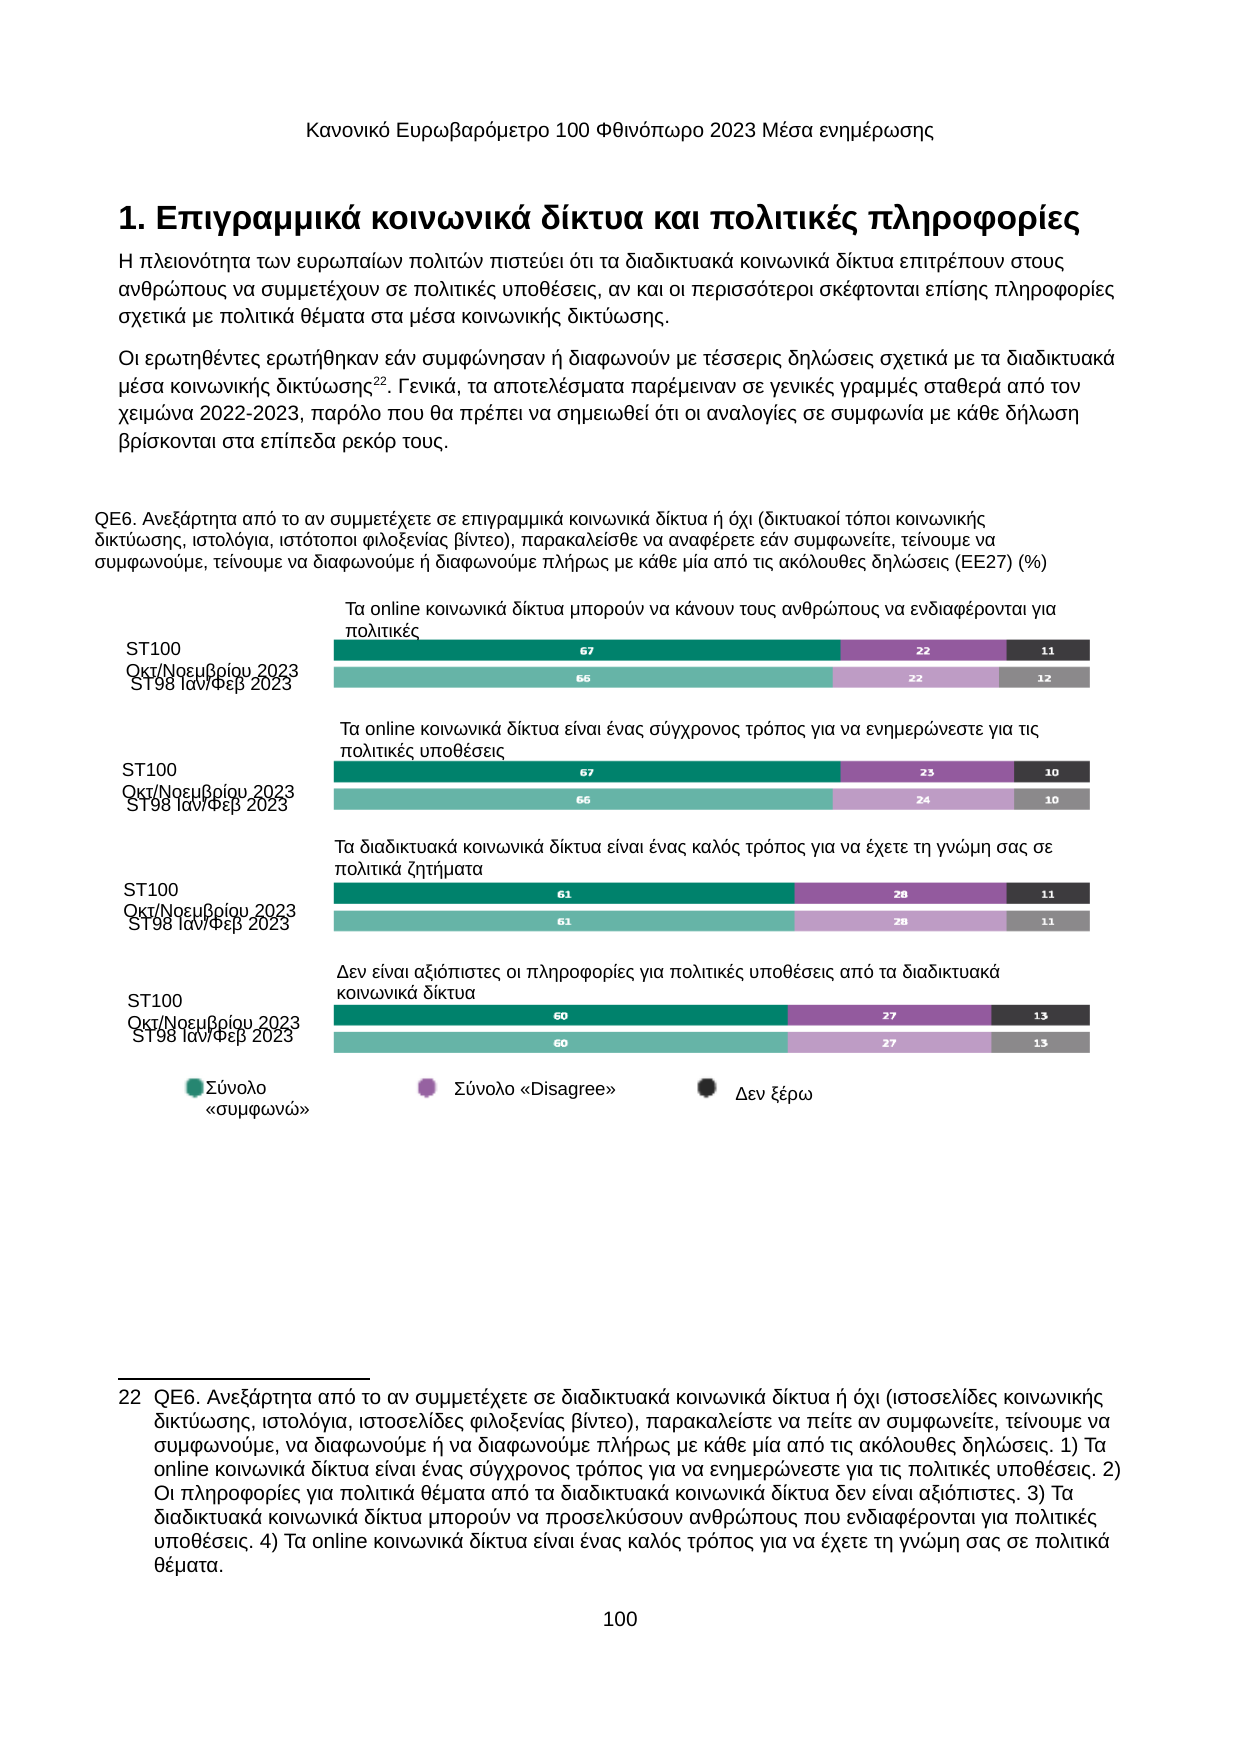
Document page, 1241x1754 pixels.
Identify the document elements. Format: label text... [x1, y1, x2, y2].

subtitle 1. Επιγραμμικά κοινωνικά δίκτυα και πολιτικές πληροφορίες [118, 198, 1122, 237]
picture [152, 633, 1093, 1130]
text Οι ερωτηθέντες ερωτήθηκαν εάν συμφώνησαν ή διαφωνούν με τέσσερις δηλώσεις σχετικά με τα διαδικτυακά μέσα κοινωνικής δικτύωσης. Γενικά, τα αποτελέσματα παρέμειναν σε γενικές γραμμές σταθερά από τον χειμώνα 2022-2023, παρόλο που θα πρέπει να σημειωθεί ότι οι αναλογίες σε συμφωνία με κάθε δήλωση βρίσκονται στα επίπεδα ρεκόρ τους. [118, 346, 1122, 453]
text QE6. Ανεξάρτητα από το αν συμμετέχετε σε διαδικτυακά κοινωνικά δίκτυα ή όχι (ιστοσελίδες κοινωνικής δικτύωσης, ιστολόγια, ιστοσελίδες φιλοξενίας βίντεο), παρακαλείστε να πείτε αν συμφωνείτε, τείνουμε να συμφωνούμε, να διαφωνούμε ή να διαφωνούμε πλήρως με κάθε μία από τις ακόλουθες δηλώσεις. 1) Τα online κοινωνικά δίκτυα είναι ένας σύγχρονος τρόπος για να ενημερώνεστε για τις πολιτικές υποθέσεις. 2) Οι πληροφορίες για πολιτικά θέματα από τα διαδικτυακά κοινωνικά δίκτυα δεν είναι αξιόπιστες. 3) Τα διαδικτυακά κοινωνικά δίκτυα μπορούν να προσελκύσουν ανθρώπους που ενδιαφέρονται για πολιτικές υποθέσεις. 4) Τα online κοινωνικά δίκτυα είναι ένας καλός τρόπος για να έχετε τη γνώμη σας σε πολιτικά θέματα. [118, 1385, 1122, 1577]
text Η πλειονότητα των ευρωπαίων πολιτών πιστεύει ότι τα διαδικτυακά κοινωνικά δίκτυα επιτρέπουν στους ανθρώπους να συμμετέχουν σε πολιτικές υποθέσεις, αν και οι περισσότεροι σκέφτονται επίσης πληροφορίες σχετικά με πολιτικά θέματα στα μέσα κοινωνικής δικτύωσης. [118, 249, 1122, 328]
